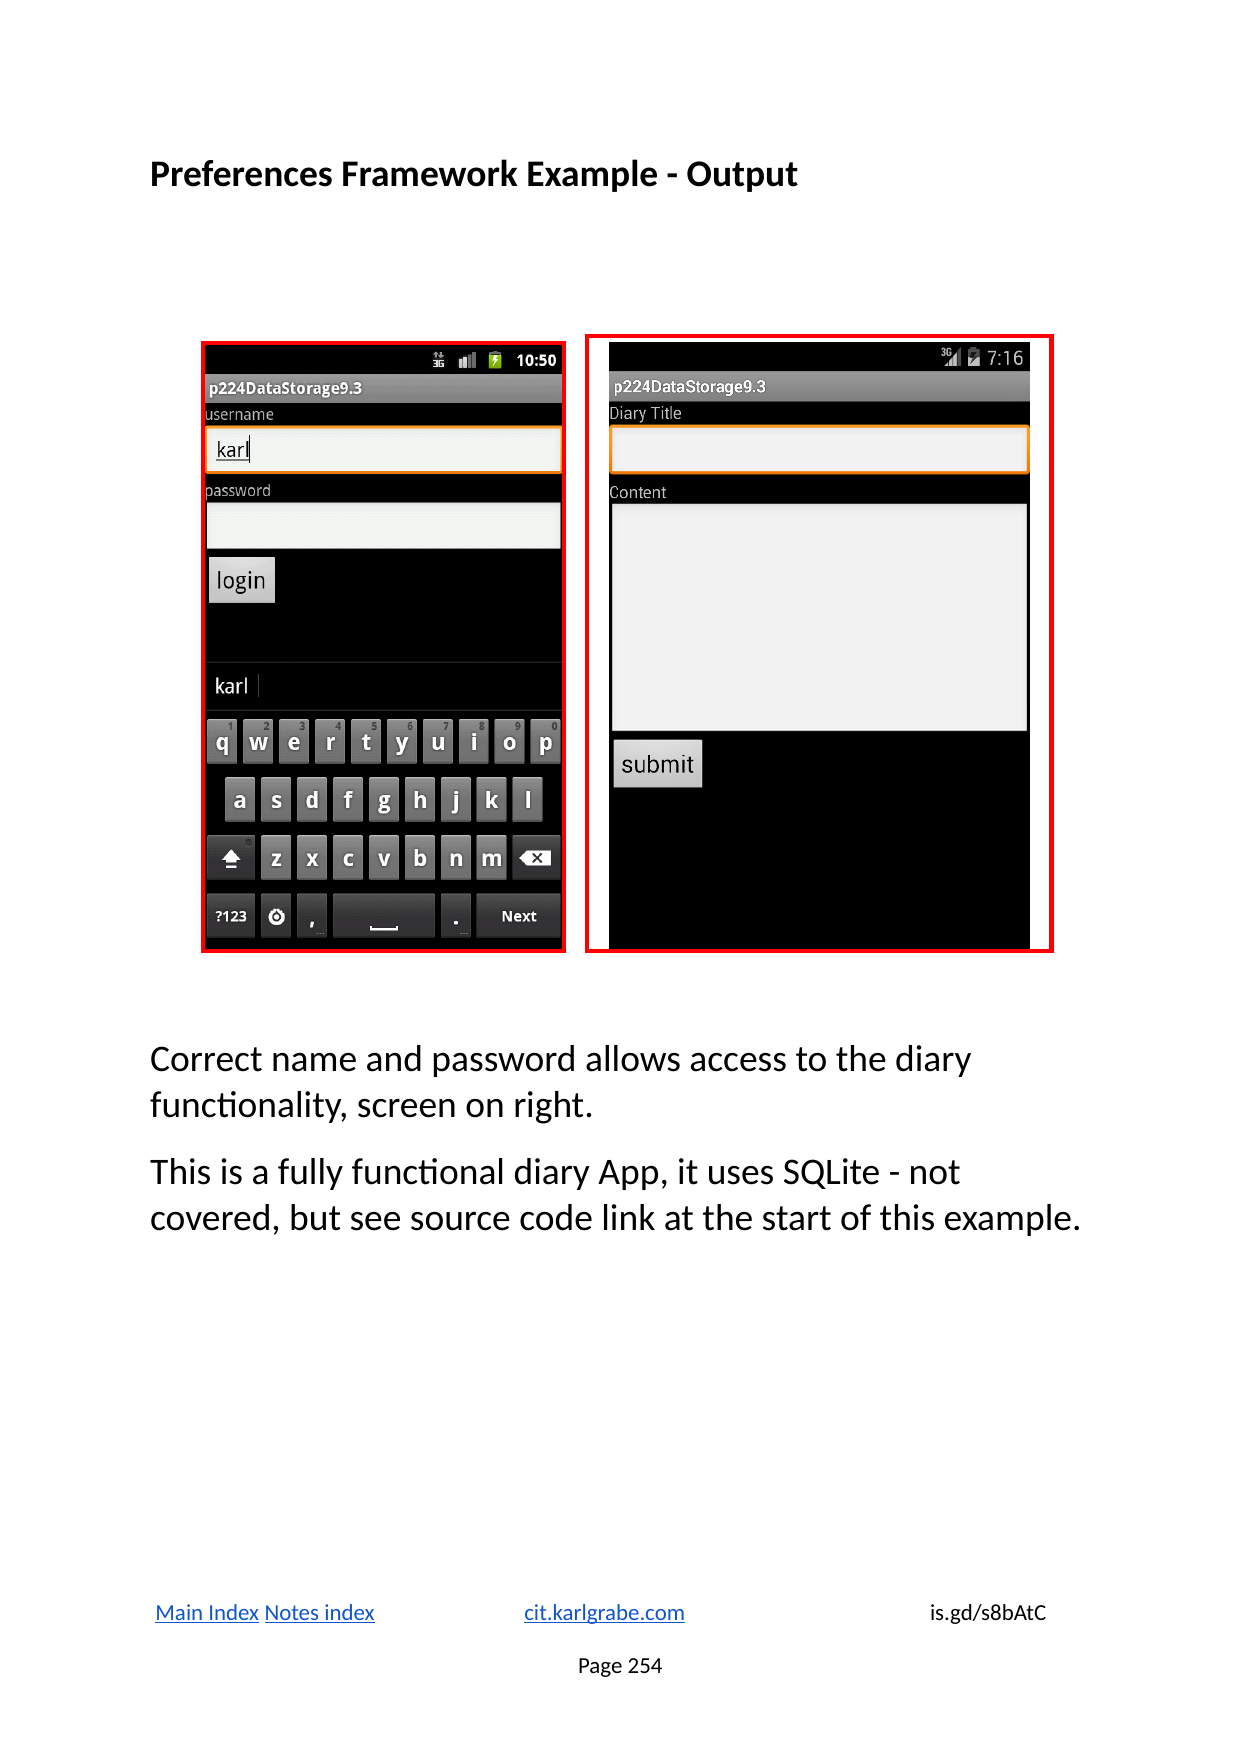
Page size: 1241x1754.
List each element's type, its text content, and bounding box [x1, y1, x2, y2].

picture [205, 345, 562, 949]
text Preferences Framework Example - Output [150, 150, 1090, 196]
text This is a fully functional diary App, it uses SQLite - not covered, but see source code link at the start of this example. [150, 1148, 1090, 1239]
text Correct name and password allows access to the diary functionality, screen on right. [150, 1035, 1090, 1127]
picture [589, 338, 1049, 949]
